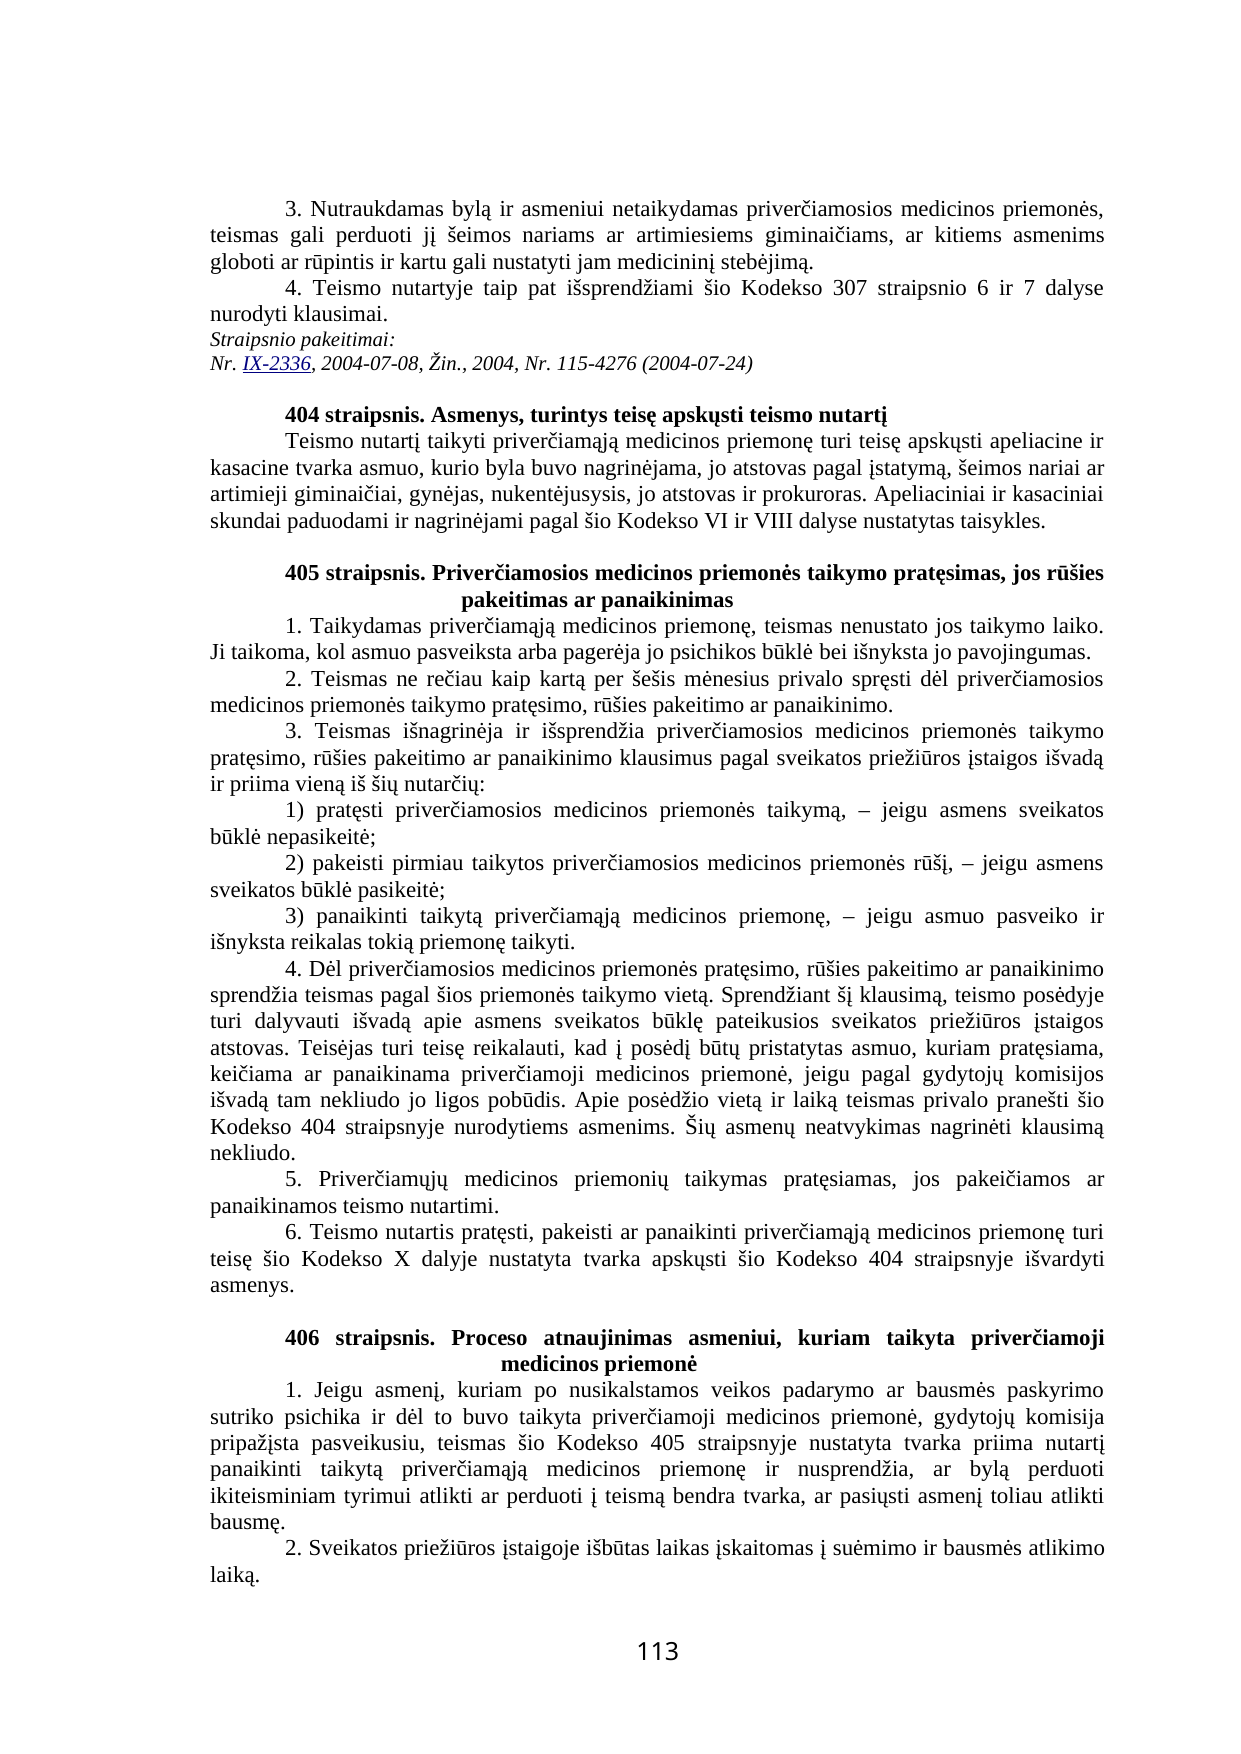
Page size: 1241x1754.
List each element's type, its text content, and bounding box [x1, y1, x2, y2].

text 1. Jeigu asmenį, kuriam po nusikalstamos veikos padarymo ar bausmės paskyrimo sutriko psichika ir dėl to buvo taikyta priverčiamoji medicinos priemonė, gydytojų komisija pripažįsta pasveikusiu, teismas šio Kodekso 405 straipsnyje nustatyta tvarka priima nutartį panaikinti taikytą priverčiamąją medicinos priemonę ir nusprendžia, ar bylą perduoti ikiteisminiam tyrimui atlikti ar perduoti į teismą bendra tvarka, ar pasiųsti asmenį toliau atlikti bausmę. [210, 1376, 1106, 1534]
text 4. Dėl priverčiamosios medicinos priemonės pratęsimo, rūšies pakeitimo ar panaikinimo sprendžia teismas pagal šios priemonės taikymo vietą. Sprendžiant šį klausimą, teismo posėdyje turi dalyvauti išvadą apie asmens sveikatos būklę pateikusios sveikatos priežiūros įstaigos atstovas. Teisėjas turi teisę reikalauti, kad į posėdį būtų pristatytas asmuo, kuriam pratęsiama, keičiama ar panaikinama priverčiamoji medicinos priemonė, jeigu pagal gydytojų komisijos išvadą tam nekliudo jo ligos pobūdis. Apie posėdžio vietą ir laiką teismas privalo pranešti šio Kodekso 404 straipsnyje nurodytiems asmenims. Šių asmenų neatvykimas nagrinėti klausimą nekliudo. [210, 955, 1106, 1166]
text 2. Sveikatos priežiūros įstaigoje išbūtas laikas įskaitomas į suėmimo ir bausmės atlikimo laiką. [210, 1534, 1106, 1587]
text 406 straipsnis. Proceso atnaujinimas asmeniui, kuriam taikyta priverčiamoji medicinos priemonė [285, 1324, 1106, 1376]
text 3. Nutraukdamas bylą ir asmeniui netaikydamas priverčiamosios medicinos priemonės, teismas gali perduoti jį šeimos nariams ar artimiesiems giminaičiams, ar kitiems asmenims globoti ar rūpintis ir kartu gali nustatyti jam medicininį stebėjimą. [210, 195, 1106, 274]
text 404 straipsnis. Asmenys, turintys teisę apskųsti teismo nutartį [210, 401, 1106, 428]
text 2. Teismas ne rečiau kaip kartą per šešis mėnesius privalo spręsti dėl priverčiamosios medicinos priemonės taikymo pratęsimo, rūšies pakeitimo ar panaikinimo. [210, 665, 1106, 717]
text 2) pakeisti pirmiau taikytos priverčiamosios medicinos priemonės rūšį, – jeigu asmens sveikatos būklė pasikeitė; [210, 849, 1106, 902]
text 3) panaikinti taikytą priverčiamąją medicinos priemonę, – jeigu asmuo pasveiko ir išnyksta reikalas tokią priemonę taikyti. [210, 902, 1106, 955]
text Straipsnio pakeitimai: [210, 327, 1106, 351]
text Teismo nutartį taikyti priverčiamąją medicinos priemonę turi teisę apskųsti apeliacine ir kasacine tvarka asmuo, kurio byla buvo nagrinėjama, jo atstovas pagal įstatymą, šeimos nariai ar artimieji giminaičiai, gynėjas, nukentėjusysis, jo atstovas ir prokuroras. Apeliaciniai ir kasaciniai skundai paduodami ir nagrinėjami pagal šio Kodekso VI ir VIII dalyse nustatytas taisykles. [210, 428, 1106, 533]
text 1. Taikydamas priverčiamąją medicinos priemonę, teismas nenustato jos taikymo laiko. Ji taikoma, kol asmuo pasveiksta arba pagerėja jo psichikos būklė bei išnyksta jo pavojingumas. [210, 612, 1106, 665]
text 405 straipsnis. Priverčiamosios medicinos priemonės taikymo pratęsimas, jos rūšies pakeitimas ar panaikinimas [285, 559, 1106, 612]
text 3. Teismas išnagrinėja ir išsprendžia priverčiamosios medicinos priemonės taikymo pratęsimo, rūšies pakeitimo ar panaikinimo klausimus pagal sveikatos priežiūros įstaigos išvadą ir priima vieną iš šių nutarčių: [210, 717, 1106, 797]
text 1) pratęsti priverčiamosios medicinos priemonės taikymą, – jeigu asmens sveikatos būklė nepasikeitė; [210, 797, 1106, 849]
text 5. Priverčiamųjų medicinos priemonių taikymas pratęsiamas, jos pakeičiamos ar panaikinamos teismo nutartimi. [210, 1166, 1106, 1218]
text Nr. IX-2336, 2004-07-08, Žin., 2004, Nr. 115-4276 (2004-07-24) [210, 351, 1106, 375]
text 6. Teismo nutartis pratęsti, pakeisti ar panaikinti priverčiamąją medicinos priemonę turi teisę šio Kodekso X dalyje nustatyta tvarka apskųsti šio Kodekso 404 straipsnyje išvardyti asmenys. [210, 1218, 1106, 1297]
text 4. Teismo nutartyje taip pat išsprendžiami šio Kodekso 307 straipsnio 6 ir 7 dalyse nurodyti klausimai. [210, 274, 1106, 327]
